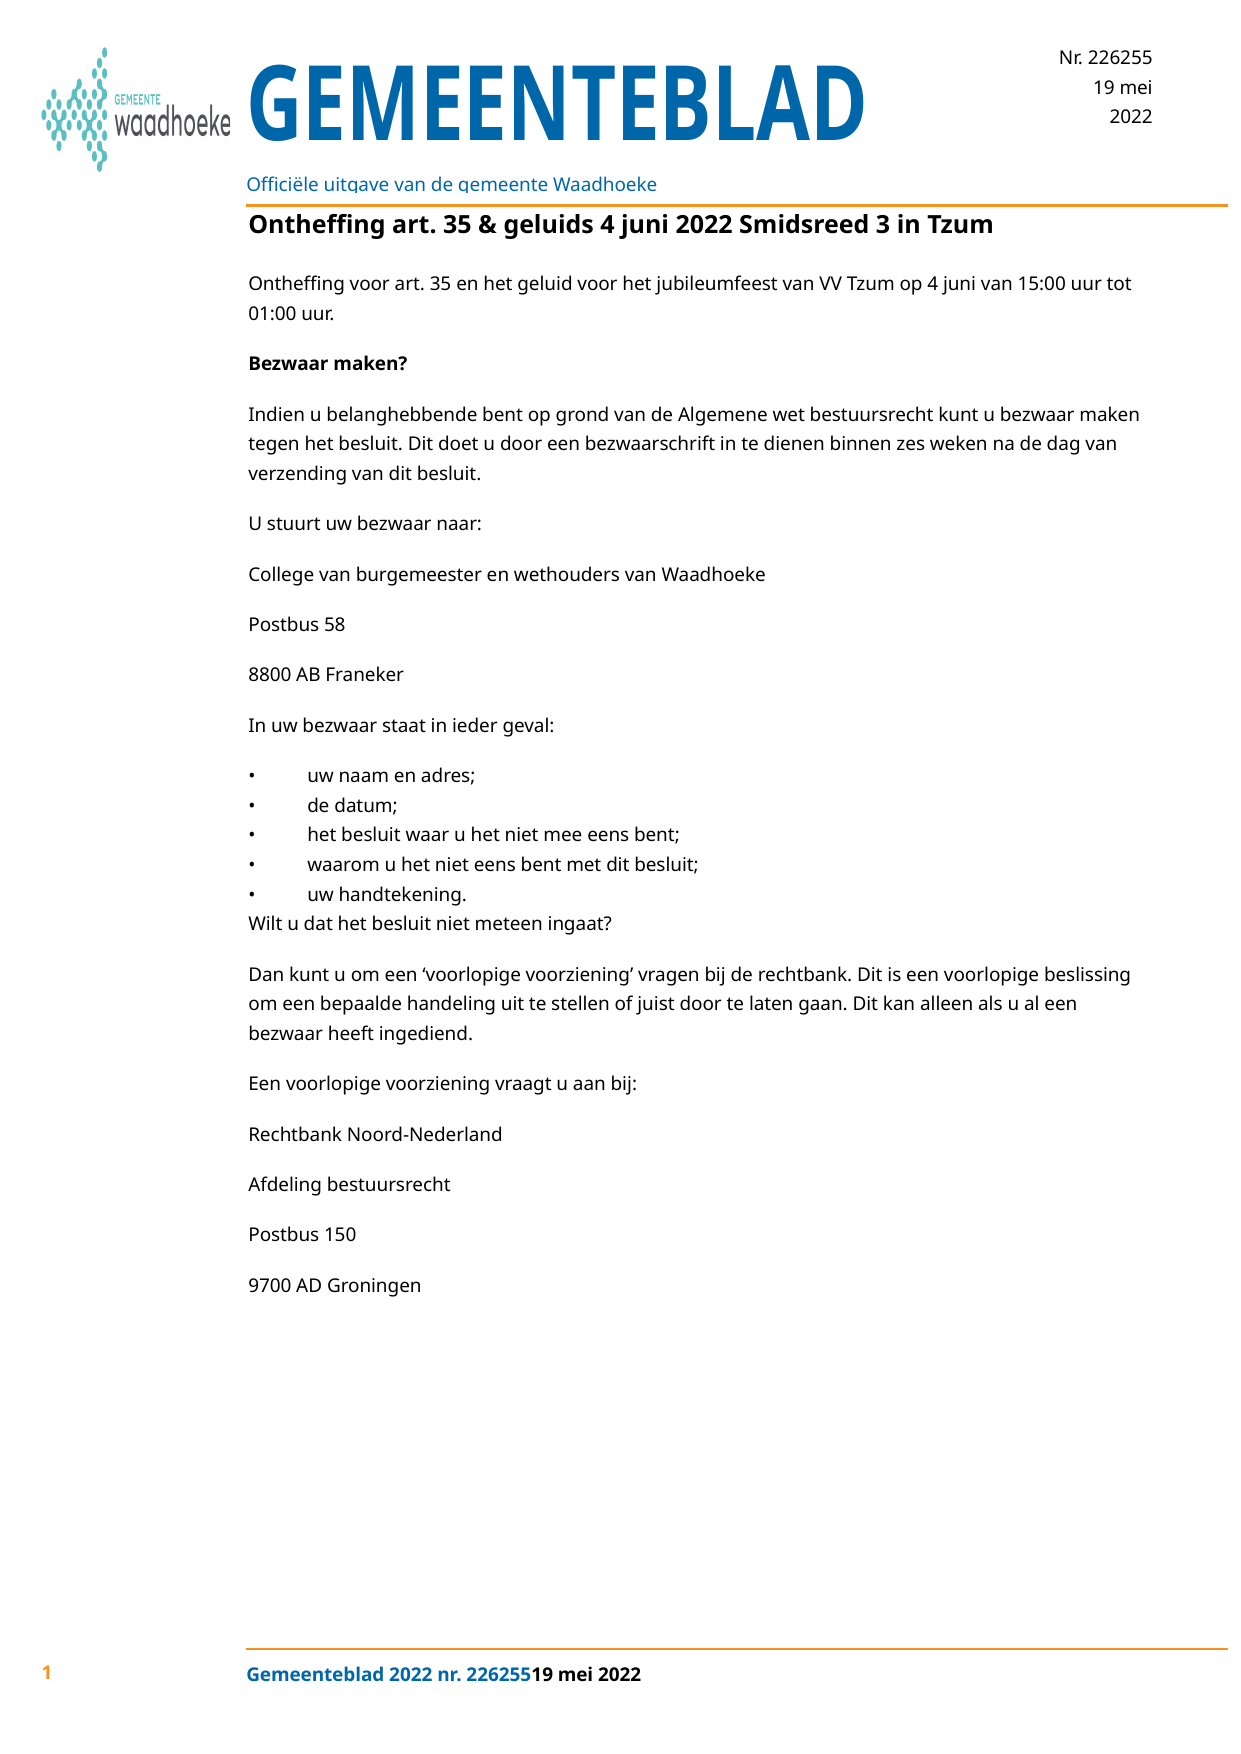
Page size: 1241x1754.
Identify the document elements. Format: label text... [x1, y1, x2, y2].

picture [41, 47, 231, 172]
list waarom u het niet eens bent met dit besluit; [248, 851, 1152, 877]
text 8800 AB Franeker [248, 662, 1152, 687]
text Dan kunt u om een ‘voorlopige voorziening’ vragen bij de rechtbank. Dit is een voorlopige beslissing om een bepaalde handeling uit te stellen of juist door te laten gaan. Dit kan alleen als u al een bezwaar heeft ingediend. [248, 961, 1152, 1046]
text Ontheffing art. 35 & geluids 4 juni 2022 Smidsreed 3 in Tzum [248, 207, 1152, 241]
list uw naam en adres; [248, 762, 1152, 788]
text Postbus 150 [248, 1222, 1152, 1247]
list uw handtekening. [248, 881, 1152, 906]
text Rechtbank Noord-Nederland [248, 1121, 1152, 1146]
text In uw bezwaar staat in ieder geval: [248, 712, 1152, 738]
text Een voorlopige voorziening vraagt u aan bij: [248, 1070, 1152, 1096]
text Wilt u dat het besluit niet meteen ingaat? [248, 910, 1152, 936]
text U stuurt uw bezwaar naar: [248, 510, 1152, 536]
list de datum; [248, 792, 1152, 818]
text 9700 AD Groningen [248, 1272, 1152, 1298]
text Afdeling bestuursrecht [248, 1171, 1152, 1197]
list het besluit waar u het niet mee eens bent; [248, 822, 1152, 847]
text Bezwaar maken? [248, 350, 1152, 376]
text College van burgemeester en wethouders van Waadhoeke [248, 561, 1152, 586]
text Indien u belanghebbende bent op grond van de Algemene wet bestuursrecht kunt u bezwaar maken tegen het besluit. Dit doet u door een bezwaarschrift in te dienen binnen zes weken na de dag van verzending van dit besluit. [248, 401, 1152, 486]
text Postbus 58 [248, 611, 1152, 637]
text Ontheffing voor art. 35 en het geluid voor het jubileumfeest van VV Tzum op 4 juni van 15:00 uur tot 01:00 uur. [248, 270, 1152, 326]
